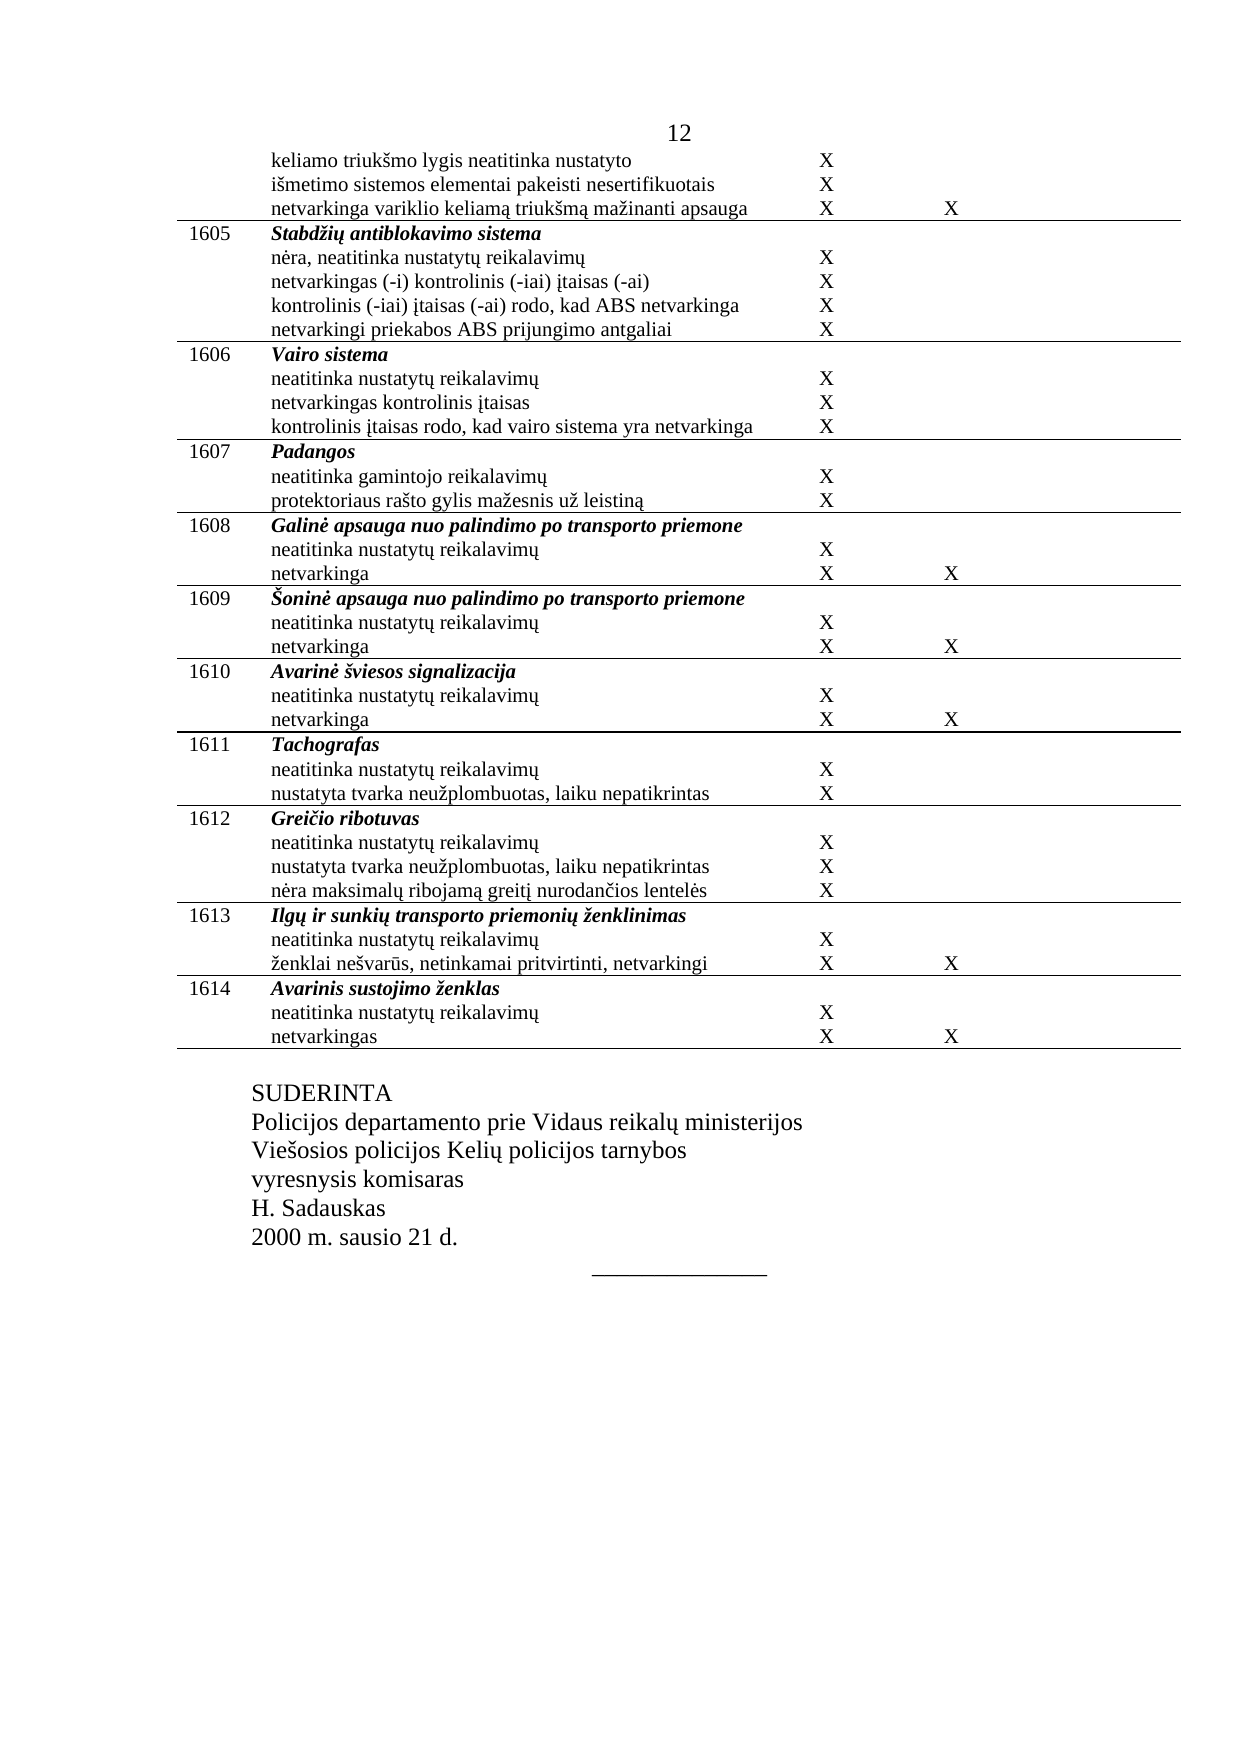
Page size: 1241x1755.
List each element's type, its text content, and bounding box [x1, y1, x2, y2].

table_cell [177, 245, 259, 269]
table_cell neatitinka nustatytų reikalavimų [260, 927, 808, 951]
table_cell [1057, 733, 1181, 756]
table_cell kontrolinis įtaisas rodo, kad vairo sistema yra netvarkinga [260, 414, 808, 438]
table_cell 1606 [177, 342, 259, 366]
table_cell X [933, 707, 1057, 731]
table_cell netvarkingas kontrolinis įtaisas [260, 390, 808, 414]
table_cell [933, 586, 1057, 610]
text Policijos departamento prie Vidaus reikalų ministerijos [177, 1107, 1181, 1136]
table_cell X [808, 269, 932, 293]
table_cell [177, 781, 259, 804]
table_cell X [808, 390, 932, 414]
table_cell [933, 488, 1057, 512]
table_cell Vairo sistema [260, 342, 808, 366]
table_cell [933, 537, 1057, 561]
table_cell [933, 854, 1057, 878]
table_cell [177, 854, 259, 878]
table_cell [808, 586, 932, 610]
table_cell [933, 976, 1057, 1000]
table_cell [1057, 148, 1181, 172]
table_cell [933, 293, 1057, 317]
table_cell [1057, 561, 1181, 585]
table_cell [1057, 1024, 1181, 1048]
table_cell X [808, 172, 932, 196]
table_cell [1057, 317, 1181, 341]
table_cell X [808, 927, 932, 951]
table_cell X [933, 951, 1057, 975]
table_cell X [933, 1024, 1057, 1048]
table_cell 1605 [177, 221, 259, 245]
table_cell X [808, 561, 932, 585]
text Viešosios policijos Kelių policijos tarnybos [177, 1136, 1181, 1164]
table_cell [177, 196, 259, 220]
table_cell [808, 221, 932, 245]
table_cell [933, 221, 1057, 245]
table_cell [933, 830, 1057, 854]
table_cell X [808, 1000, 932, 1024]
table_cell netvarkinga [260, 634, 808, 658]
table_cell [177, 927, 259, 951]
text H. Sadauskas [177, 1193, 1181, 1222]
table_cell [933, 1000, 1057, 1024]
table_cell neatitinka nustatytų reikalavimų [260, 683, 808, 707]
table_cell [1057, 366, 1181, 390]
table_cell X [808, 414, 932, 438]
table_cell netvarkingas [260, 1024, 808, 1048]
table_cell nustatyta tvarka neužplombuotas, laiku nepatikrintas [260, 781, 808, 804]
table_cell [1057, 878, 1181, 902]
table_cell [177, 707, 259, 731]
table_cell [177, 293, 259, 317]
table_cell neatitinka nustatytų reikalavimų [260, 1000, 808, 1024]
table_cell [1057, 269, 1181, 293]
table_cell [1057, 440, 1181, 463]
table_cell [1057, 1000, 1181, 1024]
table_cell [1057, 854, 1181, 878]
table_cell [933, 440, 1057, 463]
table_cell [177, 634, 259, 658]
table_cell [1057, 488, 1181, 512]
table_cell nėra maksimalų ribojamą greitį nurodančios lentelės [260, 878, 808, 902]
table_cell [808, 513, 932, 537]
table_cell [177, 951, 259, 975]
table_cell [1057, 976, 1181, 1000]
table_cell X [808, 196, 932, 220]
table_cell nėra, neatitinka nustatytų reikalavimų [260, 245, 808, 269]
table_cell X [808, 781, 932, 804]
table_cell [177, 756, 259, 781]
table_cell [933, 317, 1057, 341]
table_cell [177, 414, 259, 438]
table_cell [177, 561, 259, 585]
table_cell Tachografas [260, 733, 808, 756]
table_cell [1057, 414, 1181, 438]
table_cell [933, 464, 1057, 488]
table_cell X [808, 245, 932, 269]
table_cell neatitinka nustatytų reikalavimų [260, 537, 808, 561]
table_cell [1057, 927, 1181, 951]
table_cell X [933, 196, 1057, 220]
table_cell [1057, 610, 1181, 634]
table_cell X [808, 464, 932, 488]
table_cell X [808, 707, 932, 731]
table_cell [933, 756, 1057, 781]
table_cell [933, 269, 1057, 293]
table_cell [1057, 781, 1181, 804]
table_cell [1057, 683, 1181, 707]
table_cell [933, 390, 1057, 414]
text ______________ [177, 1251, 1181, 1279]
table_cell [808, 806, 932, 830]
table_cell [1057, 390, 1181, 414]
table_cell [177, 464, 259, 488]
table_cell X [933, 634, 1057, 658]
text 2000 m. sausio 21 d. [177, 1222, 1181, 1251]
table_cell [808, 976, 932, 1000]
table_cell [1057, 172, 1181, 196]
table_cell [933, 342, 1057, 366]
table_cell 1609 [177, 586, 259, 610]
table_cell [1057, 756, 1181, 781]
table_cell Ilgų ir sunkių transporto priemonių ženklinimas [260, 903, 808, 927]
table_cell [177, 610, 259, 634]
table_cell X [808, 634, 932, 658]
table_cell 1614 [177, 976, 259, 1000]
table_cell keliamo triukšmo lygis neatitinka nustatyto [260, 148, 808, 172]
table_cell kontrolinis (-iai) įtaisas (-ai) rodo, kad ABS netvarkinga [260, 293, 808, 317]
table_cell X [808, 293, 932, 317]
table_cell išmetimo sistemos elementai pakeisti nesertifikuotais [260, 172, 808, 196]
table_cell [177, 683, 259, 707]
table_cell netvarkingi priekabos ABS prijungimo antgaliai [260, 317, 808, 341]
table_cell Padangos [260, 440, 808, 463]
table_cell X [808, 683, 932, 707]
table_cell [1057, 806, 1181, 830]
table_cell 1612 [177, 806, 259, 830]
table_cell X [808, 878, 932, 902]
table_cell [1057, 464, 1181, 488]
table_cell neatitinka gamintojo reikalavimų [260, 464, 808, 488]
table_cell [177, 1024, 259, 1048]
table_cell [1057, 659, 1181, 683]
table_cell [808, 440, 932, 463]
table_cell Greičio ribotuvas [260, 806, 808, 830]
table_cell [177, 366, 259, 390]
table_cell [933, 806, 1057, 830]
table_cell netvarkinga [260, 707, 808, 731]
table_cell ženklai nešvarūs, netinkamai pritvirtinti, netvarkingi [260, 951, 808, 975]
table_cell X [808, 317, 932, 341]
table_cell [933, 781, 1057, 804]
table_cell [933, 610, 1057, 634]
table_cell X [808, 951, 932, 975]
table_cell [177, 830, 259, 854]
table_cell [808, 342, 932, 366]
text vyresnysis komisaras [177, 1164, 1181, 1193]
table_cell nustatyta tvarka neužplombuotas, laiku nepatikrintas [260, 854, 808, 878]
table_cell [177, 317, 259, 341]
table_cell [177, 1000, 259, 1024]
table_cell [1057, 513, 1181, 537]
table_cell [1057, 634, 1181, 658]
table_cell 1610 [177, 659, 259, 683]
table_cell neatitinka nustatytų reikalavimų [260, 756, 808, 781]
table_cell Šoninė apsauga nuo palindimo po transporto priemone [260, 586, 808, 610]
table_cell [1057, 342, 1181, 366]
table_cell neatitinka nustatytų reikalavimų [260, 610, 808, 634]
table_cell neatitinka nustatytų reikalavimų [260, 830, 808, 854]
table_cell neatitinka nustatytų reikalavimų [260, 366, 808, 390]
table_cell [808, 733, 932, 756]
table_cell 1611 [177, 733, 259, 756]
table_cell [1057, 951, 1181, 975]
table_cell X [808, 1024, 932, 1048]
table_cell netvarkinga [260, 561, 808, 585]
table_cell netvarkingas (-i) kontrolinis (-iai) įtaisas (-ai) [260, 269, 808, 293]
table_cell X [808, 488, 932, 512]
table_cell X [808, 854, 932, 878]
table_cell [177, 390, 259, 414]
table_cell [933, 878, 1057, 902]
table_cell [177, 172, 259, 196]
table_cell [933, 245, 1057, 269]
table_cell [177, 537, 259, 561]
table_cell [933, 414, 1057, 438]
table_cell X [808, 148, 932, 172]
table_cell [1057, 830, 1181, 854]
table_cell X [808, 756, 932, 781]
table_cell X [808, 830, 932, 854]
table_cell Avarinė šviesos signalizacija [260, 659, 808, 683]
table_cell [1057, 707, 1181, 731]
table_cell [177, 488, 259, 512]
table_cell 1613 [177, 903, 259, 927]
table_cell Stabdžių antiblokavimo sistema [260, 221, 808, 245]
table_cell Galinė apsauga nuo palindimo po transporto priemone [260, 513, 808, 537]
table_cell 1607 [177, 440, 259, 463]
table_cell [1057, 221, 1181, 245]
table_cell [808, 659, 932, 683]
table_cell [933, 659, 1057, 683]
table_cell [177, 269, 259, 293]
table_cell [1057, 245, 1181, 269]
table_cell [1057, 903, 1181, 927]
table_cell X [808, 537, 932, 561]
table_cell [933, 513, 1057, 537]
table_cell [1057, 293, 1181, 317]
table_cell Avarinis sustojimo ženklas [260, 976, 808, 1000]
table_cell [1057, 586, 1181, 610]
table_cell [808, 903, 932, 927]
table_cell X [808, 610, 932, 634]
table_cell [933, 733, 1057, 756]
table_cell [933, 366, 1057, 390]
table_cell [933, 903, 1057, 927]
table_cell [1057, 537, 1181, 561]
table_cell X [933, 561, 1057, 585]
table_cell [177, 878, 259, 902]
table_cell protektoriaus rašto gylis mažesnis už leistiną [260, 488, 808, 512]
table_cell X [808, 366, 932, 390]
table_cell [177, 148, 259, 172]
table_cell [933, 148, 1057, 172]
table_cell [933, 683, 1057, 707]
table_cell [933, 172, 1057, 196]
table_cell 1608 [177, 513, 259, 537]
table_cell [933, 927, 1057, 951]
text SUDERINTA [177, 1078, 1181, 1107]
table_cell netvarkinga variklio keliamą triukšmą mažinanti apsauga [260, 196, 808, 220]
table_cell [1057, 196, 1181, 220]
